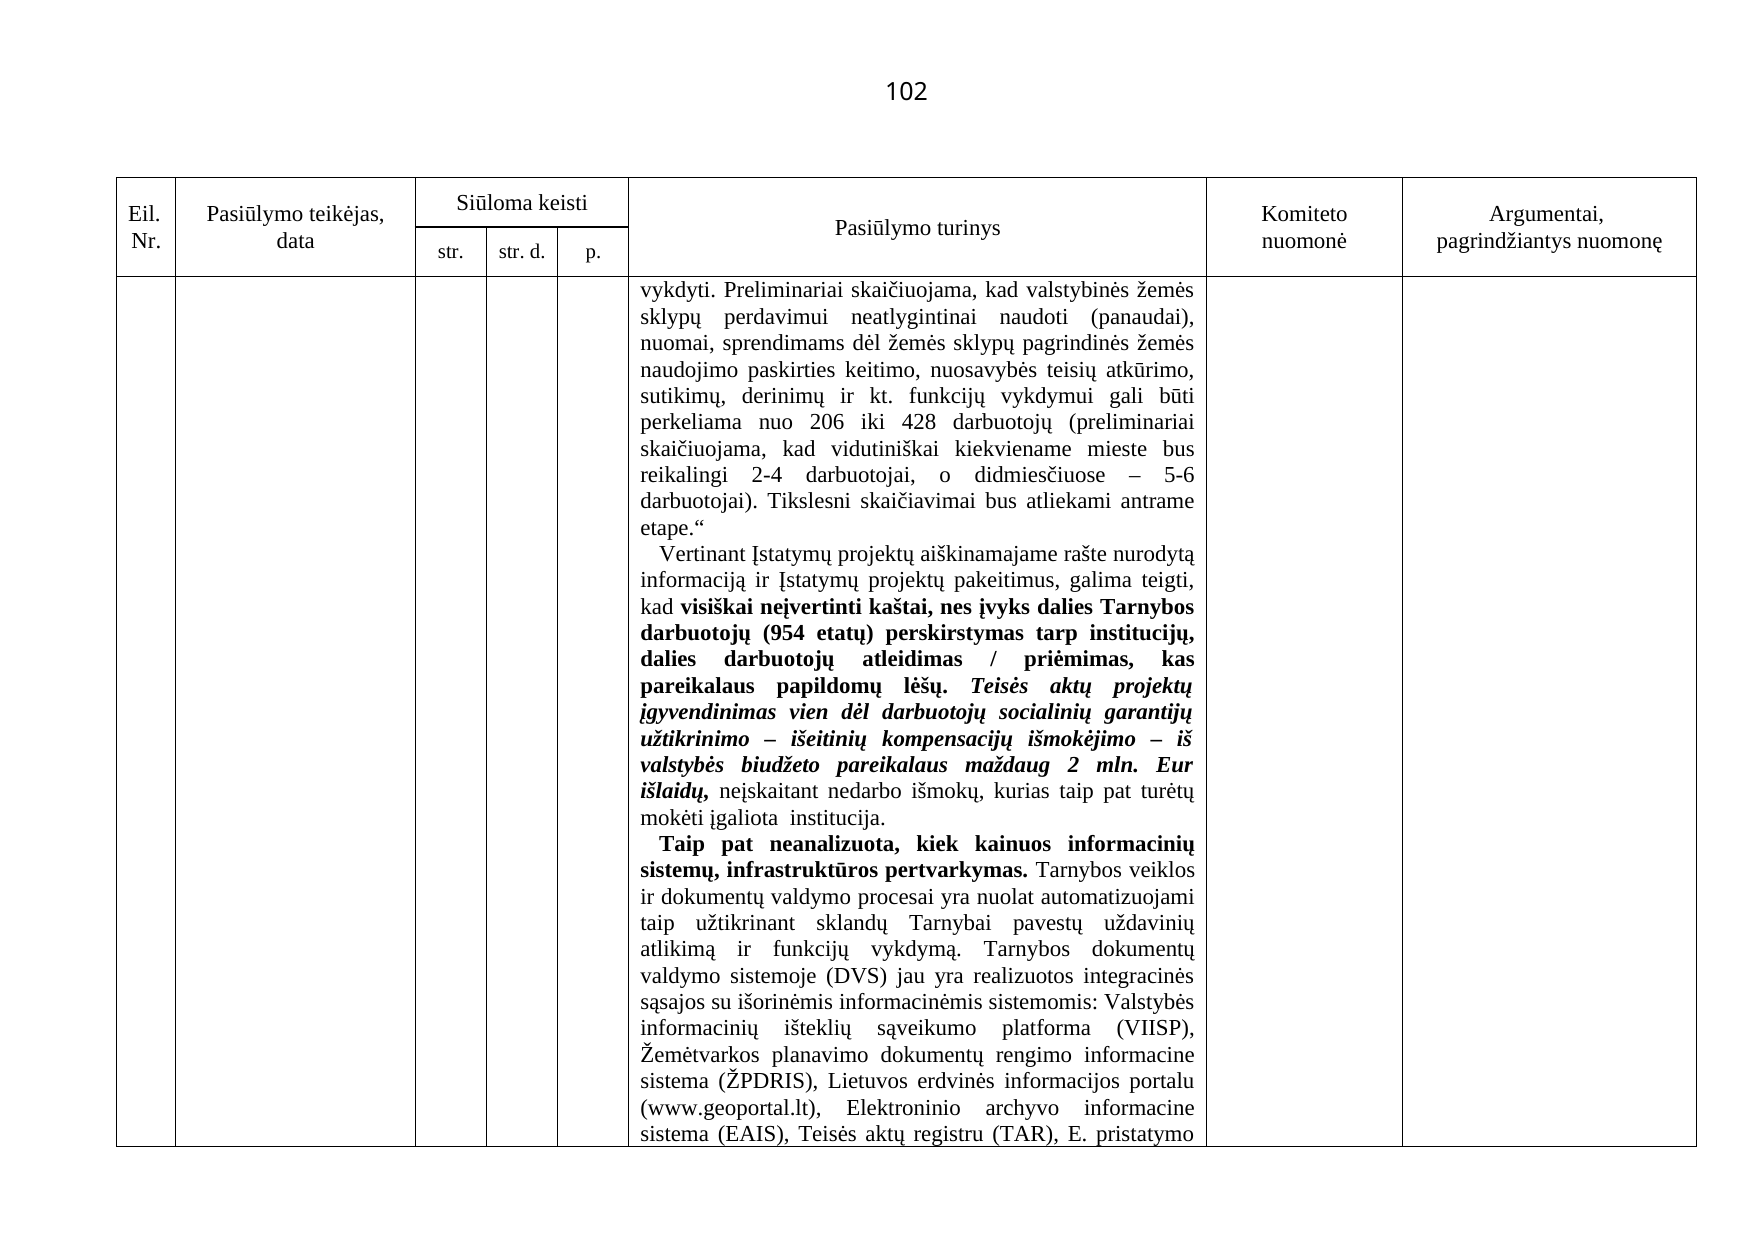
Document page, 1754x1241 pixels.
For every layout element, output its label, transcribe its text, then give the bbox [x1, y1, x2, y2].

table_cell [117, 277, 175, 1146]
table_cell p. [558, 228, 628, 276]
table_cell [176, 277, 415, 1146]
table_header Eil. Nr. [117, 178, 175, 276]
table_header Pasiūlymo teikėjas, data [176, 178, 415, 276]
table_cell [1403, 277, 1696, 1146]
table_cell str. d. [487, 228, 557, 276]
table_header Siūloma keisti [416, 178, 628, 226]
table_header Pasiūlymo turinys [629, 178, 1206, 276]
table_cell str. [416, 228, 486, 276]
table_header Argumentai, pagrindžiantys nuomonę [1403, 178, 1696, 276]
table_cell vykdyti. Preliminariai skaičiuojama, kad valstybinės žemės sklypų perdavimui neatlygintinai naudoti (panaudai), nuomai, sprendimams dėl žemės sklypų pagrindinės žemės naudojimo paskirties keitimo, nuosavybės teisių atkūrimo, sutikimų, derinimų ir kt. funkcijų vykdymui gali būti perkeliama nuo 206 iki 428 darbuotojų (preliminariai skaičiuojama, kad vidutiniškai kiekviename mieste bus reikalingi 2-4 darbuotojai, o didmiesčiuose – 5-6 darbuotojai). Tikslesni skaičiavimai bus atliekami antrame etape.“ Vertinant Įstatymų projektų aiškinamajame rašte nurodytą informaciją ir Įstatymų projektų pakeitimus, galima teigti, kad visiškai neįvertinti kaštai, nes įvyks dalies Tarnybos darbuotojų (954 etatų) perskirstymas tarp institucijų, dalies darbuotojų atleidimas / priėmimas, kas pareikalaus papildomų lėšų. Teisės aktų projektų įgyvendinimas vien dėl darbuotojų socialinių garantijų užtikrinimo – išeitinių kompensacijų išmokėjimo – iš valstybės biudžeto pareikalaus maždaug 2 mln. Eur išlaidų, neįskaitant nedarbo išmokų, kurias taip pat turėtų mokėti įgaliota institucija. Taip pat neanalizuota, kiek kainuos informacinių sistemų, infrastruktūros pertvarkymas. Tarnybos veiklos ir dokumentų valdymo procesai yra nuolat automatizuojami taip užtikrinant sklandų Tarnybai pavestų uždavinių atlikimą ir funkcijų vykdymą. Tarnybos dokumentų valdymo sistemoje (DVS) jau yra realizuotos integracinės sąsajos su išorinėmis informacinėmis sistemomis: Valstybės informacinių išteklių sąveikumo platforma (VIISP), Žemėtvarkos planavimo dokumentų rengimo informacine sistema (ŽPDRIS), Lietuvos erdvinės informacijos portalu (www.geoportal.lt), Elektroninio archyvo informacine sistema (EAIS), Teisės aktų registru (TAR), E. pristatymo [629, 277, 1206, 1146]
table_header Komiteto nuomonė [1207, 178, 1402, 276]
table_cell [416, 277, 486, 1146]
table_cell [558, 277, 628, 1146]
table_cell [487, 277, 557, 1146]
table_cell [1207, 277, 1402, 1146]
